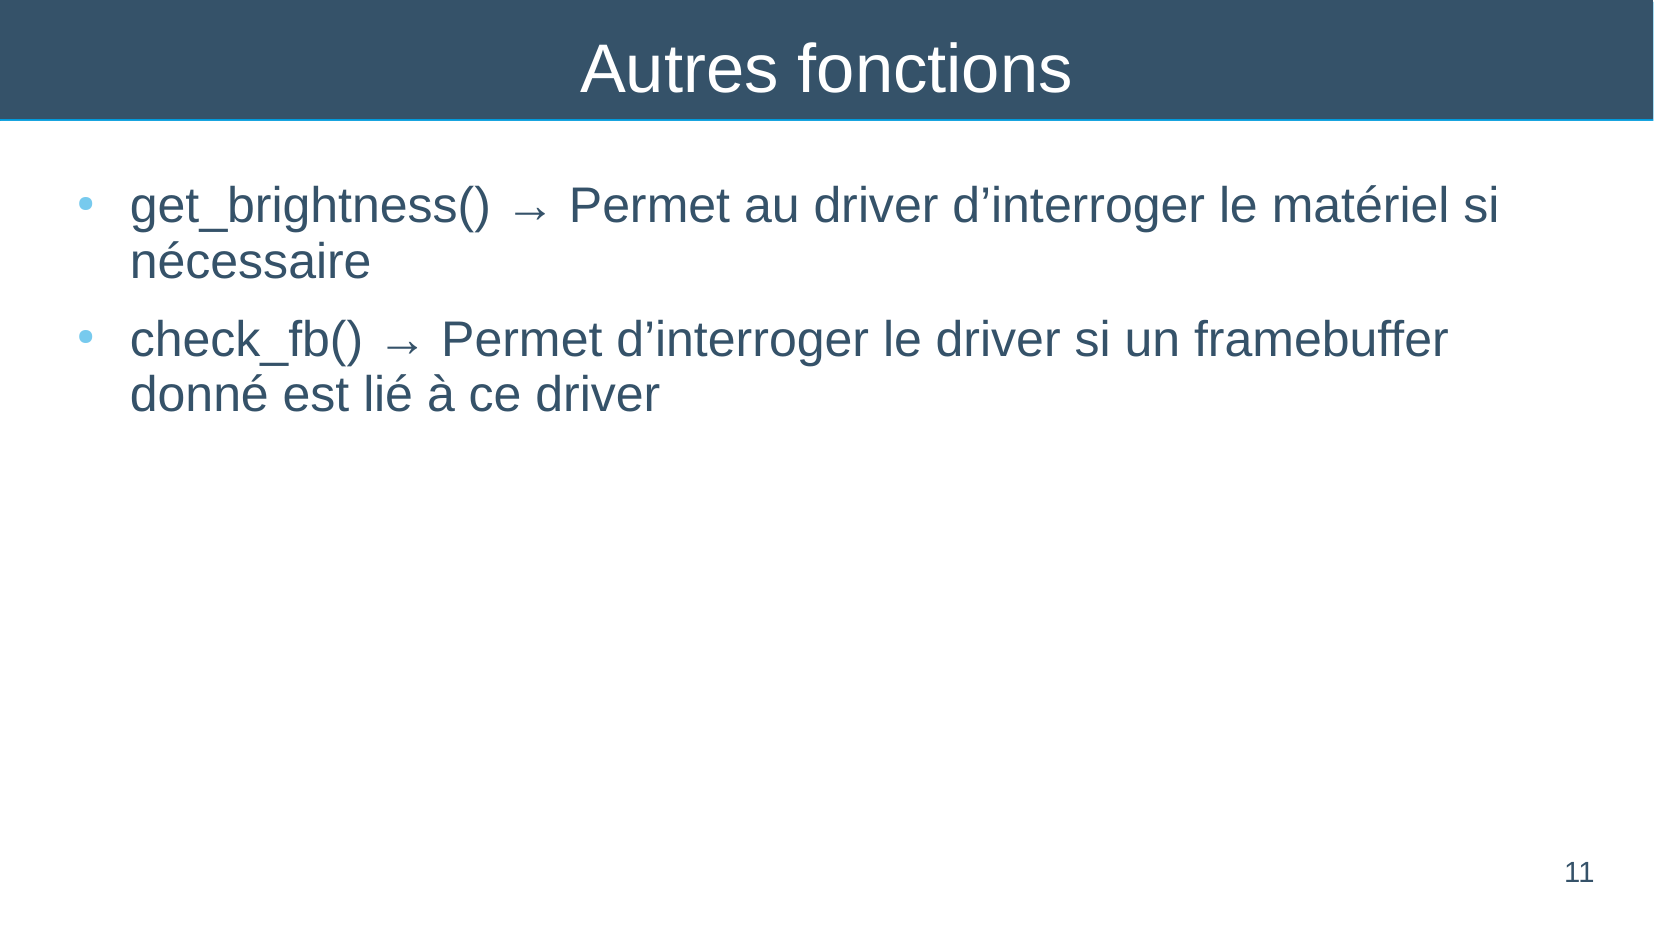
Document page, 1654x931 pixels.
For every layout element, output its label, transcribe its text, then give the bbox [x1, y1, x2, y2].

title Autres fonctions [59, 29, 1595, 108]
list get_brightness() → Permet au driver d’interroger le matériel si nécessaire check_fb() → Permet d’interroger le driver si un framebuffer donné est lié à ce driver [59, 177, 1595, 768]
